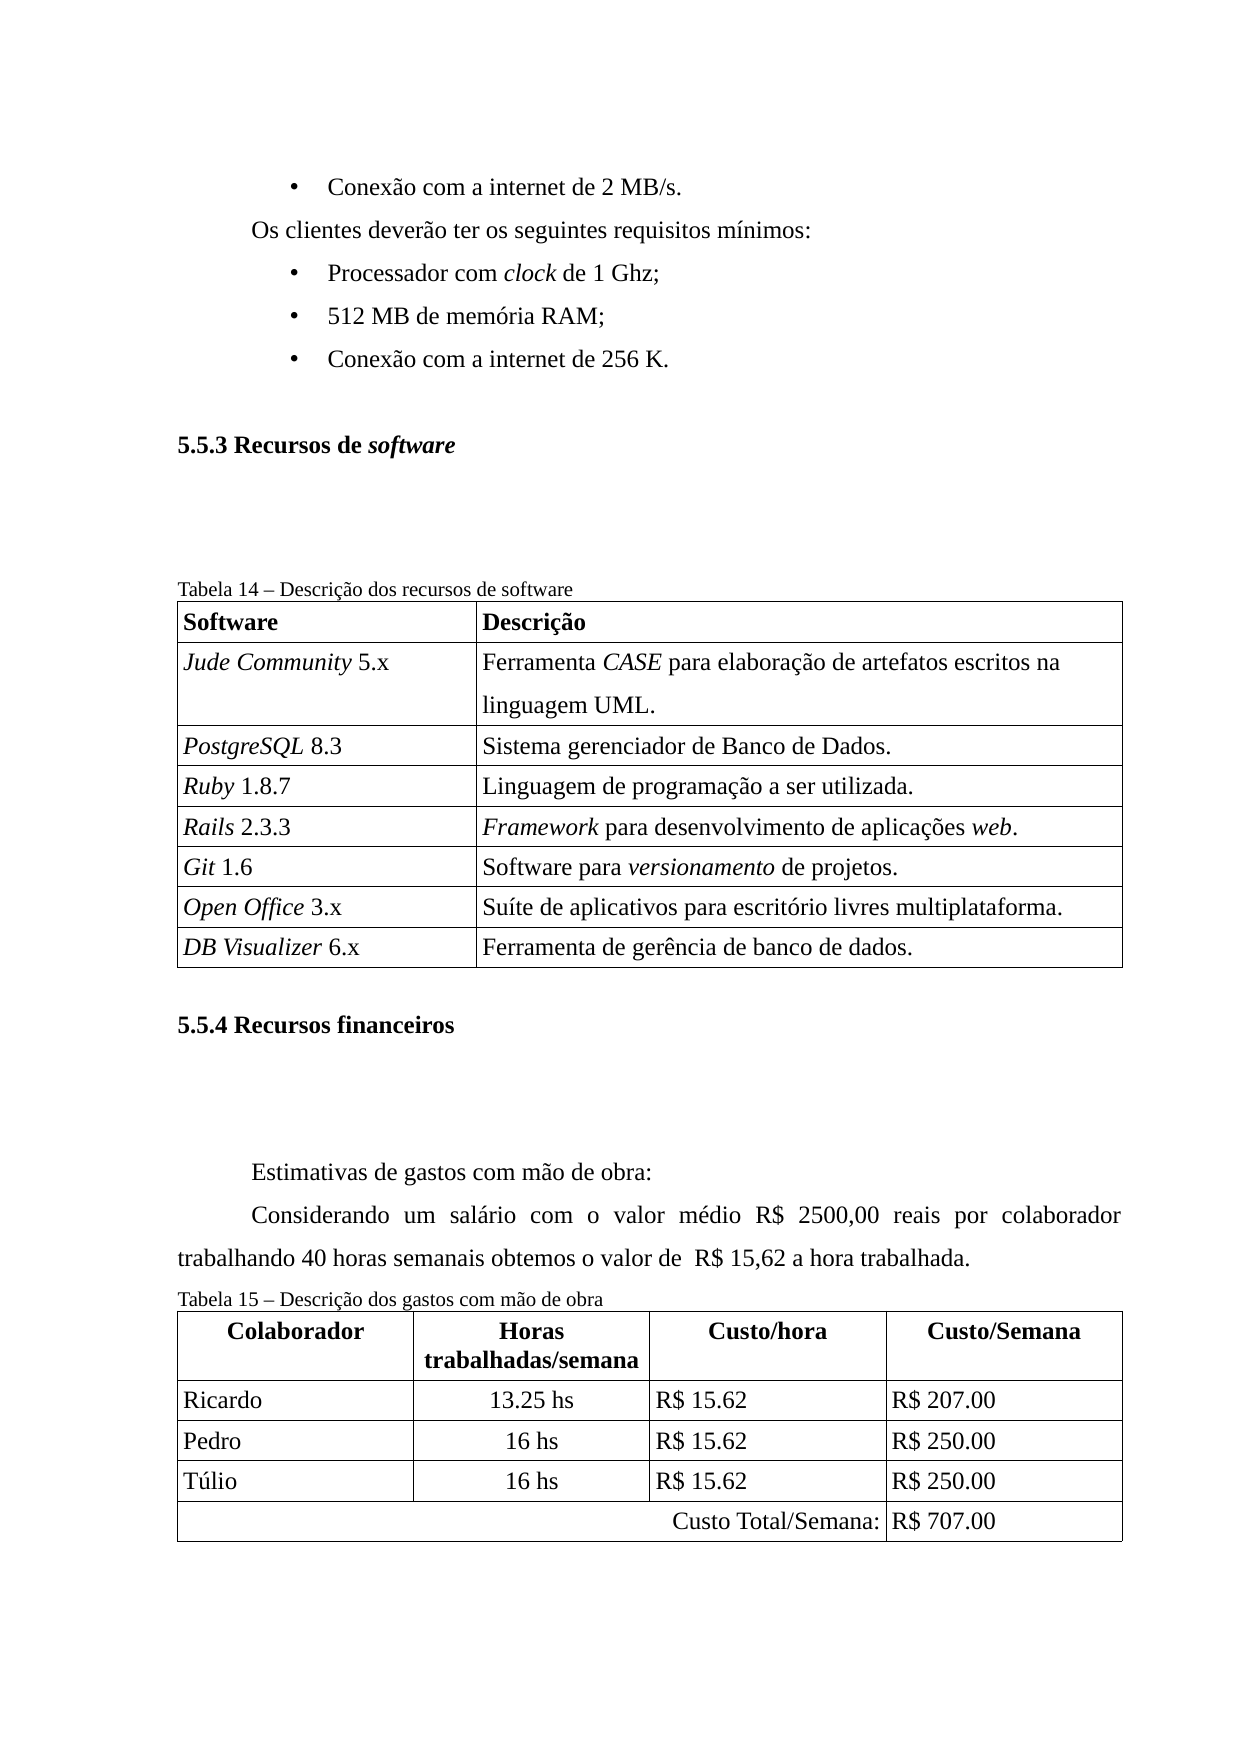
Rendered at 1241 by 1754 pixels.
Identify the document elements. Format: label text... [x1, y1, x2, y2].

table_cell Ferramenta CASE para elaboração de artefatos escritos na linguagem UML. [477, 643, 1122, 725]
subtitle Recursos financeiros [177, 1010, 1122, 1039]
table_header Horas trabalhadas/semana [414, 1312, 649, 1379]
table_cell Framework para desenvolvimento de aplicações web. [477, 807, 1122, 846]
table_cell Suíte de aplicativos para escritório livres multiplataforma. [477, 887, 1122, 927]
table_cell DB Visualizer 6.x [178, 928, 476, 967]
table_header Custo/Semana [887, 1312, 1122, 1379]
table_cell Software para versionamento de projetos. [477, 847, 1122, 886]
table_cell R$ 15,62 [650, 1421, 886, 1460]
table_cell R$ 207,00 [887, 1381, 1122, 1420]
table_cell Ferramenta de gerência de banco de dados. [477, 928, 1122, 967]
text Estimativas de gastos com mão de obra: [177, 1157, 1122, 1186]
list Conexão com a internet de 2 MB/s. [290, 172, 1122, 200]
subtitle Recursos de software [177, 430, 1122, 459]
text Tabela 15 – Descrição dos gastos com mão de obra [177, 1286, 1122, 1311]
table_cell Ruby 1.8.7 [178, 766, 476, 806]
table_cell Pedro [178, 1421, 413, 1460]
table_header Descrição [477, 602, 1122, 642]
table_cell Jude Community 5.x [178, 643, 476, 725]
table_cell Custo Total/Semana: [178, 1502, 886, 1541]
table_header Software [178, 602, 476, 642]
table_cell R$ 15,62 [650, 1381, 886, 1420]
table_cell Open Office 3.x [178, 887, 476, 927]
table_cell Ricardo [178, 1381, 413, 1420]
table_cell Rails 2.3.3 [178, 807, 476, 846]
table_cell R$ 250,00 [887, 1461, 1122, 1501]
table_cell R$ 707,00 [887, 1502, 1122, 1541]
table_cell R$ 250,00 [887, 1421, 1122, 1460]
text Considerando um salário com o valor médio R$ 2500,00 reais por colaborador trabalhando 40 horas semanais obtemos o valor de R$ 15,62 a hora trabalhada. [177, 1200, 1122, 1272]
table_cell R$ 15,62 [650, 1461, 886, 1501]
list Os clientes deverão ter os seguintes requisitos mínimos: [251, 215, 1122, 243]
text Tabela 14 – Descrição dos recursos de software [177, 577, 1122, 601]
table_header Colaborador [178, 1312, 413, 1379]
list Processador com clock de 1 Ghz; [290, 258, 1122, 287]
table_cell Linguagem de programação a ser utilizada. [477, 766, 1122, 806]
table_cell Git 1.6 [178, 847, 476, 886]
table_cell PostgreSQL 8.3 [178, 726, 476, 765]
table_cell 13.25 hs [414, 1381, 649, 1420]
table_cell Sistema gerenciador de Banco de Dados. [477, 726, 1122, 765]
list 512 MB de memória RAM; [290, 301, 1122, 330]
table_cell 16 hs [414, 1421, 649, 1460]
table_header Custo/hora [650, 1312, 886, 1379]
table_cell Túlio [178, 1461, 413, 1501]
table_cell 16 hs [414, 1461, 649, 1501]
list Conexão com a internet de 256 K. [290, 344, 1122, 373]
